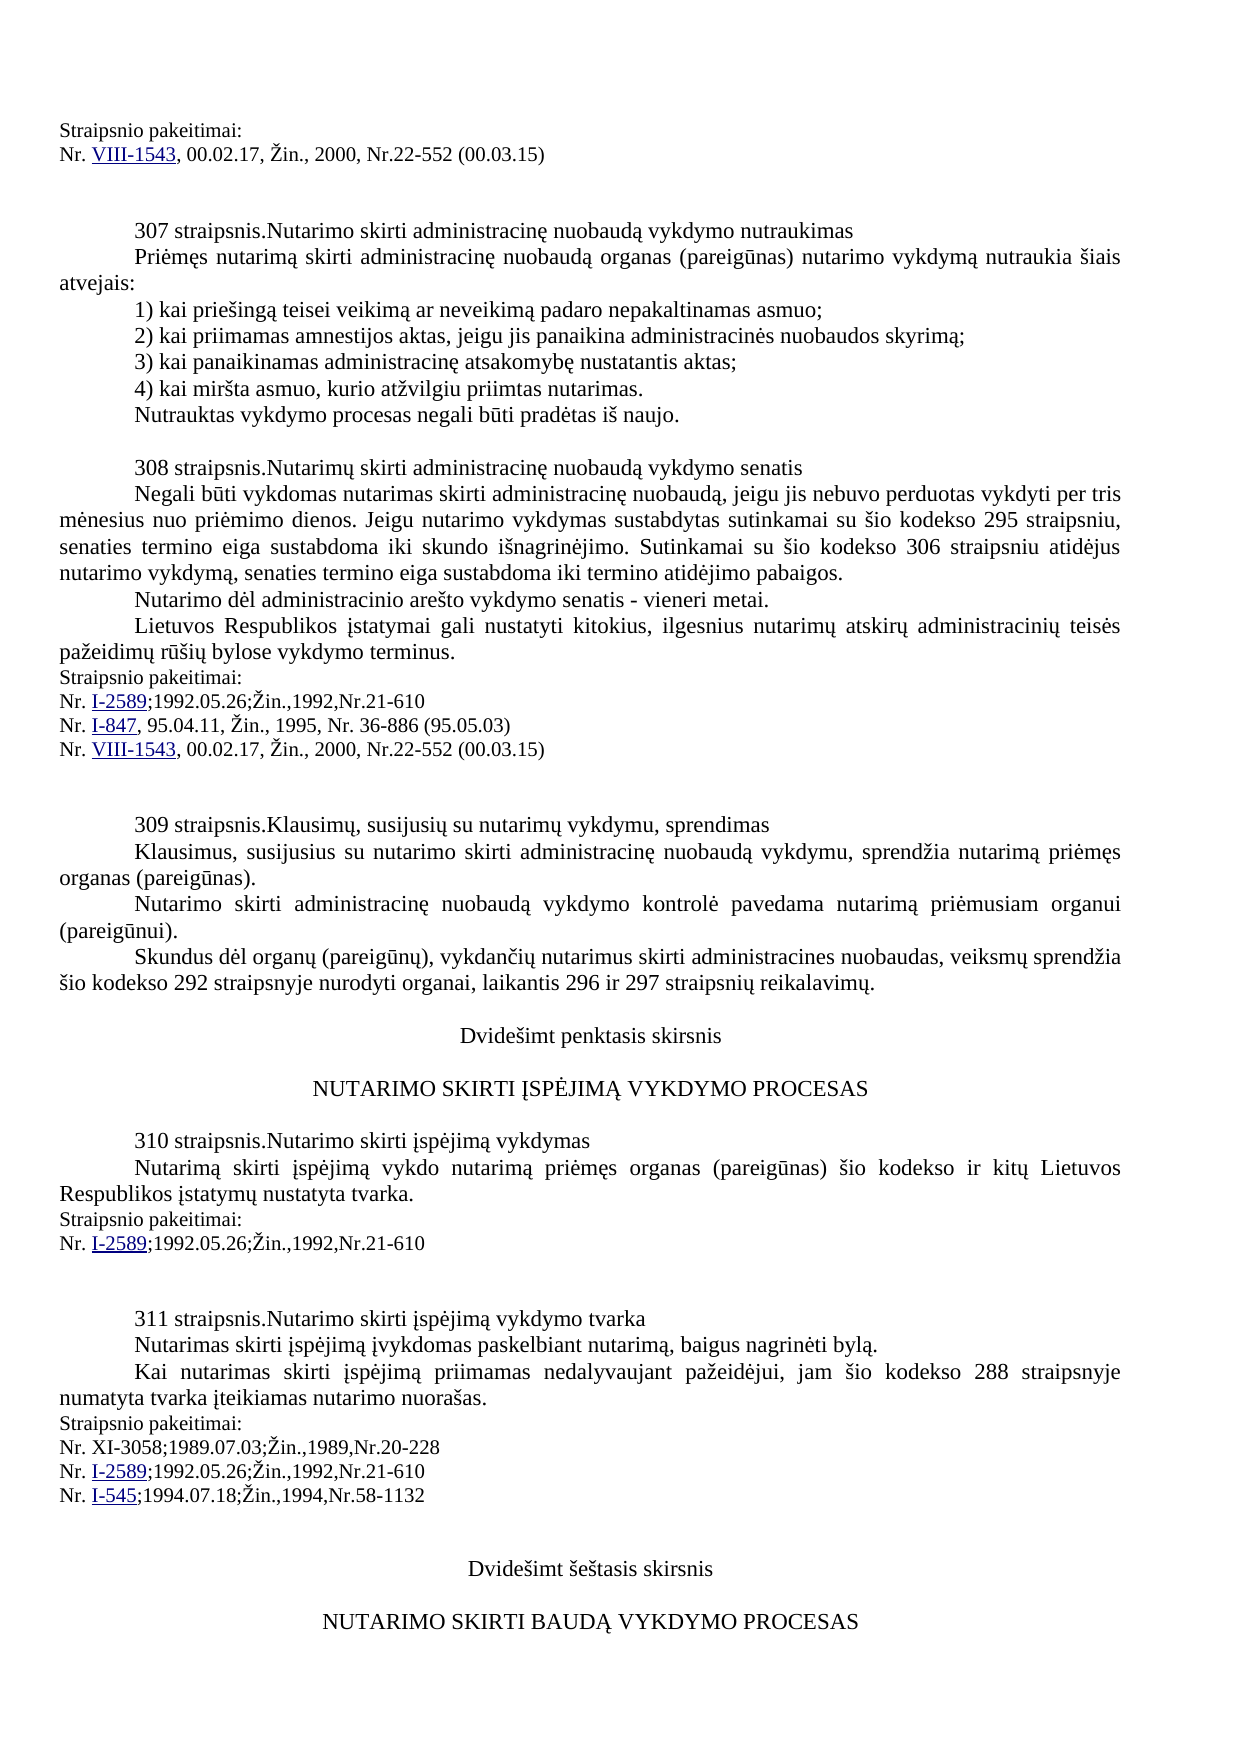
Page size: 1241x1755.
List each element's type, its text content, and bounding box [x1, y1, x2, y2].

text Nutarimo skirti administracinę nuobaudą vykdymo kontrolė pavedama nutarimą priėmusiam organui (pareigūnui). [59, 890, 1122, 943]
text Nutarimas skirti įspėjimą įvykdomas paskelbiant nutarimą, baigus nagrinėti bylą. [59, 1332, 1122, 1358]
text 307 straipsnis.Nutarimo skirti administracinę nuobaudą vykdymo nutraukimas [59, 217, 1122, 243]
text Nr. I-2589;1992.05.26;Žin.,1992,Nr.21-610 [59, 1459, 1122, 1483]
text Nr. I-847, 95.04.11, Žin., 1995, Nr. 36-886 (95.05.03) [59, 713, 1122, 737]
text 309 straipsnis.Klausimų, susijusių su nutarimų vykdymu, sprendimas [59, 811, 1122, 838]
text Negali būti vykdomas nutarimas skirti administracinę nuobaudą, jeigu jis nebuvo perduotas vykdyti per tris mėnesius nuo priėmimo dienos. Jeigu nutarimo vykdymas sustabdytas sutinkamai su šio kodekso 295 straipsniu, senaties termino eiga sustabdoma iki skundo išnagrinėjimo. Sutinkamai su šio kodekso 306 straipsniu atidėjus nutarimo vykdymą, senaties termino eiga sustabdoma iki termino atidėjimo pabaigos. [59, 480, 1122, 586]
text NUTARIMO SKIRTI ĮSPĖJIMĄ VYKDYMO PROCESAS [59, 1075, 1122, 1101]
text Nr. VIII-1543, 00.02.17, Žin., 2000, Nr.22-552 (00.03.15) [59, 737, 1122, 761]
text 4) kai miršta asmuo, kurio atžvilgiu priimtas nutarimas. [59, 375, 1122, 401]
text Skundus dėl organų (pareigūnų), vykdančių nutarimus skirti administracines nuobaudas, veiksmų sprendžia šio kodekso 292 straipsnyje nurodyti organai, laikantis 296 ir 297 straipsnių reikalavimų. [59, 943, 1122, 996]
text Nr. VIII-1543, 00.02.17, Žin., 2000, Nr.22-552 (00.03.15) [59, 142, 1122, 166]
text Straipsnio pakeitimai: [59, 665, 1122, 689]
text NUTARIMO SKIRTI BAUDĄ VYKDYMO PROCESAS [59, 1608, 1122, 1634]
text Priėmęs nutarimą skirti administracinę nuobaudą organas (pareigūnas) nutarimo vykdymą nutraukia šiais atvejais: [59, 243, 1122, 296]
text 1) kai priešingą teisei veikimą ar neveikimą padaro nepakaltinamas asmuo; [59, 296, 1122, 322]
text Klausimus, susijusius su nutarimo skirti administracinę nuobaudą vykdymu, sprendžia nutarimą priėmęs organas (pareigūnas). [59, 838, 1122, 890]
text Lietuvos Respublikos įstatymai gali nustatyti kitokius, ilgesnius nutarimų atskirų administracinių teisės pažeidimų rūšių bylose vykdymo terminus. [59, 612, 1122, 665]
text 3) kai panaikinamas administracinę atsakomybę nustatantis aktas; [59, 348, 1122, 375]
text 2) kai priimamas amnestijos aktas, jeigu jis panaikina administracinės nuobaudos skyrimą; [59, 322, 1122, 348]
text 311 straipsnis.Nutarimo skirti įspėjimą vykdymo tvarka [59, 1305, 1122, 1332]
text Nr. I-545;1994.07.18;Žin.,1994,Nr.58-1132 [59, 1483, 1122, 1507]
text Nr. I-2589;1992.05.26;Žin.,1992,Nr.21-610 [59, 1231, 1122, 1255]
text Nr. XI-3058;1989.07.03;Žin.,1989,Nr.20-228 [59, 1435, 1122, 1459]
text Straipsnio pakeitimai: [59, 1411, 1122, 1435]
text 310 straipsnis.Nutarimo skirti įspėjimą vykdymas [59, 1128, 1122, 1154]
text Kai nutarimas skirti įspėjimą priimamas nedalyvaujant pažeidėjui, jam šio kodekso 288 straipsnyje numatyta tvarka įteikiamas nutarimo nuorašas. [59, 1358, 1122, 1411]
text Nutarimo dėl administracinio arešto vykdymo senatis - vieneri metai. [59, 586, 1122, 612]
text Dvidešimt šeštasis skirsnis [59, 1555, 1122, 1581]
text Dvidešimt penktasis skirsnis [59, 1022, 1122, 1048]
text Straipsnio pakeitimai: [59, 118, 1122, 142]
text Nutrauktas vykdymo procesas negali būti pradėtas iš naujo. [59, 401, 1122, 427]
text Nutarimą skirti įspėjimą vykdo nutarimą priėmęs organas (pareigūnas) šio kodekso ir kitų Lietuvos Respublikos įstatymų nustatyta tvarka. [59, 1154, 1122, 1207]
text 308 straipsnis.Nutarimų skirti administracinę nuobaudą vykdymo senatis [59, 454, 1122, 480]
text Straipsnio pakeitimai: [59, 1207, 1122, 1231]
text Nr. I-2589;1992.05.26;Žin.,1992,Nr.21-610 [59, 689, 1122, 713]
